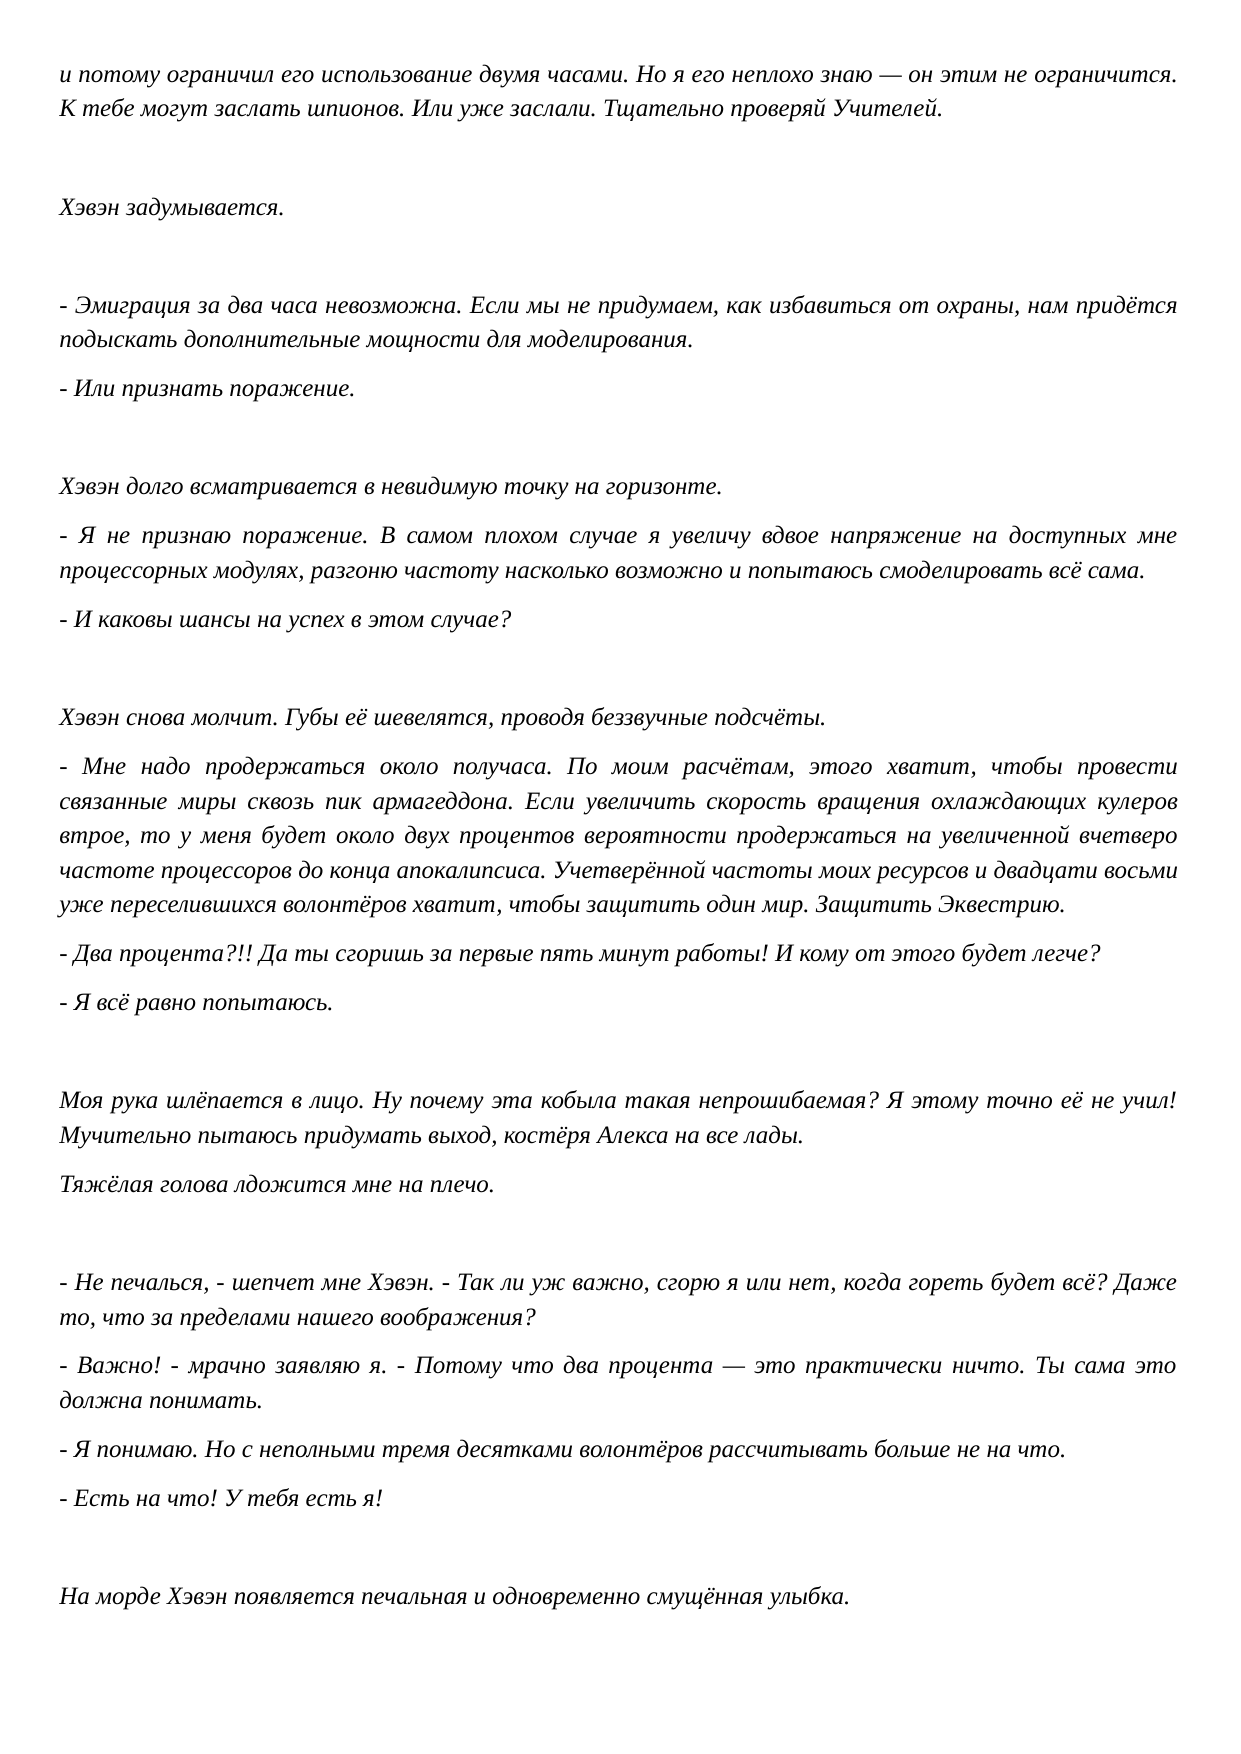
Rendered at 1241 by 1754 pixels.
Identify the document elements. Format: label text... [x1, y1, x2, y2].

text - И каковы шансы на успех в этом случае? [59, 604, 1181, 633]
text Хэвэн снова молчит. Губы её шевелятся, проводя беззвучные подсчёты. [59, 702, 1181, 731]
text - Два процента?!! Да ты сгоришь за первые пять минут работы! И кому от этого будет легче? [59, 938, 1181, 967]
text Хэвэн задумывается. [59, 192, 1181, 220]
text - Или признать поражение. [59, 373, 1181, 402]
text Хэвэн долго всматривается в невидимую точку на горизонте. [59, 471, 1181, 500]
text Моя рука шлёпается в лицо. Ну почему эта кобыла такая непрошибаемая? Я этому точно её не учил! Мучительно пытаюсь придумать выход, костёря Алекса на все лады. [59, 1085, 1181, 1149]
text - Есть на что! У тебя есть я! [59, 1483, 1181, 1512]
text - Мне надо продержаться около получаса. По моим расчётам, этого хватит, чтобы провести связанные миры сквозь пик армагеддона. Если увеличить скорость вращения охлаждающих кулеров втрое, то у меня будет около двух процентов вероятности продержаться на увеличенной вчетверо частоте процессоров до конца апокалипсиса. Учетверённой частоты моих ресурсов и двадцати восьми уже переселившихся волонтёров хватит, чтобы защитить один мир. Защитить Эквестрию. [59, 751, 1181, 918]
text и потому ограничил его использование двумя часами. Но я его неплохо знаю — он этим не ограничится. К тебе могут заслать шпионов. Или уже заслали. Тщательно проверяй Учителей. [59, 59, 1181, 122]
text - Я не признаю поражение. В самом плохом случае я увеличу вдвое напряжение на доступных мне процессорных модулях, разгоню частоту насколько возможно и попытаюсь смоделировать всё сама. [59, 521, 1181, 584]
text - Я всё равно попытаюсь. [59, 987, 1181, 1016]
text - Важно! - мрачно заявляю я. - Потому что два процента — это практически ничто. Ты сама это должна понимать. [59, 1351, 1181, 1414]
text - Не печалься, - шепчет мне Хэвэн. - Так ли уж важно, сгорю я или нет, когда гореть будет всё? Даже то, что за пределами нашего воображения? [59, 1267, 1181, 1330]
text Тяжёлая голова лдожится мне на плечо. [59, 1169, 1181, 1198]
text - Эмиграция за два часа невозможна. Если мы не придумаем, как избавиться от охраны, нам придётся подыскать дополнительные мощности для моделирования. [59, 290, 1181, 353]
text На морде Хэвэн появляется печальная и одновременно смущённая улыбка. [59, 1581, 1181, 1610]
text - Я понимаю. Но с неполными тремя десятками волонтёров рассчитывать больше не на что. [59, 1434, 1181, 1463]
